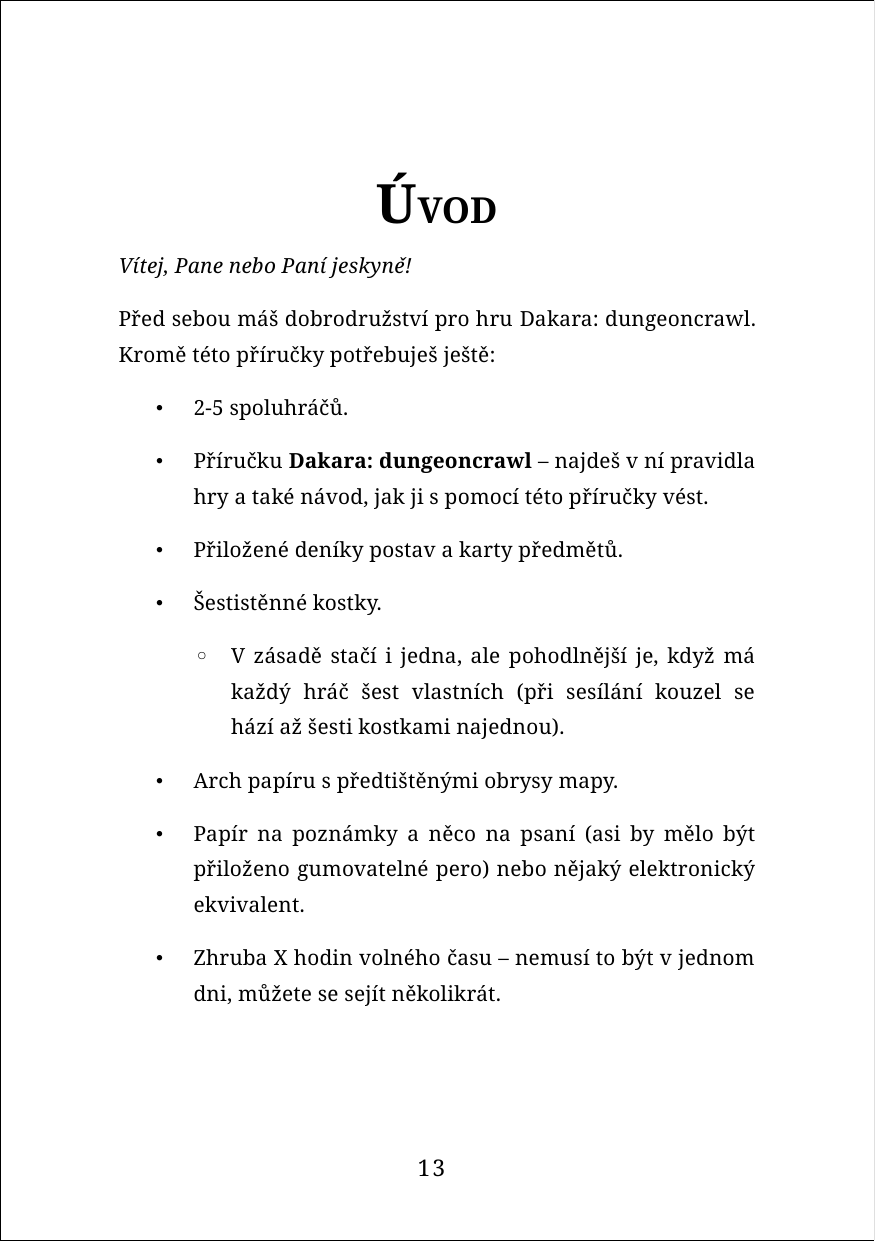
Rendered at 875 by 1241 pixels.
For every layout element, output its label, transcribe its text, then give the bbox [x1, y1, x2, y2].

list 2-5 spoluhráčů. [156, 393, 756, 421]
text Vítej, Pane nebo Paní jeskyně! [118, 251, 756, 279]
list Arch papíru s předtištěnými obrysy mapy. [156, 766, 756, 794]
list V zásadě stačí i jedna, ale pohodlnější je, když má každý hráč šest vlastních (při sesílání kouzel se hází až šesti kostkami najednou). [193, 641, 756, 741]
list Příručku Dakara: dungeoncrawl – najdeš v ní pravidla hry a také návod, jak ji s pomocí této příručky vést. [156, 446, 756, 510]
text Před sebou máš dobrodružství pro hru Dakara: dungeoncrawl. Kromě této příručky potřebuješ ještě: [118, 304, 756, 368]
list Šestistěnné kostky. [156, 588, 756, 617]
list Zhruba X hodin volného času – nemusí to být v jednom dni, můžete se sejít několikrát. [156, 943, 756, 1007]
list Papír na poznámky a něco na psaní (asi by mělo být přiloženo gumovatelné pero) nebo nějaký elektronický ekvivalent. [156, 819, 756, 918]
list Přiložené deníky postav a karty předmětů. [156, 535, 756, 563]
subtitle Úvod [118, 166, 756, 239]
